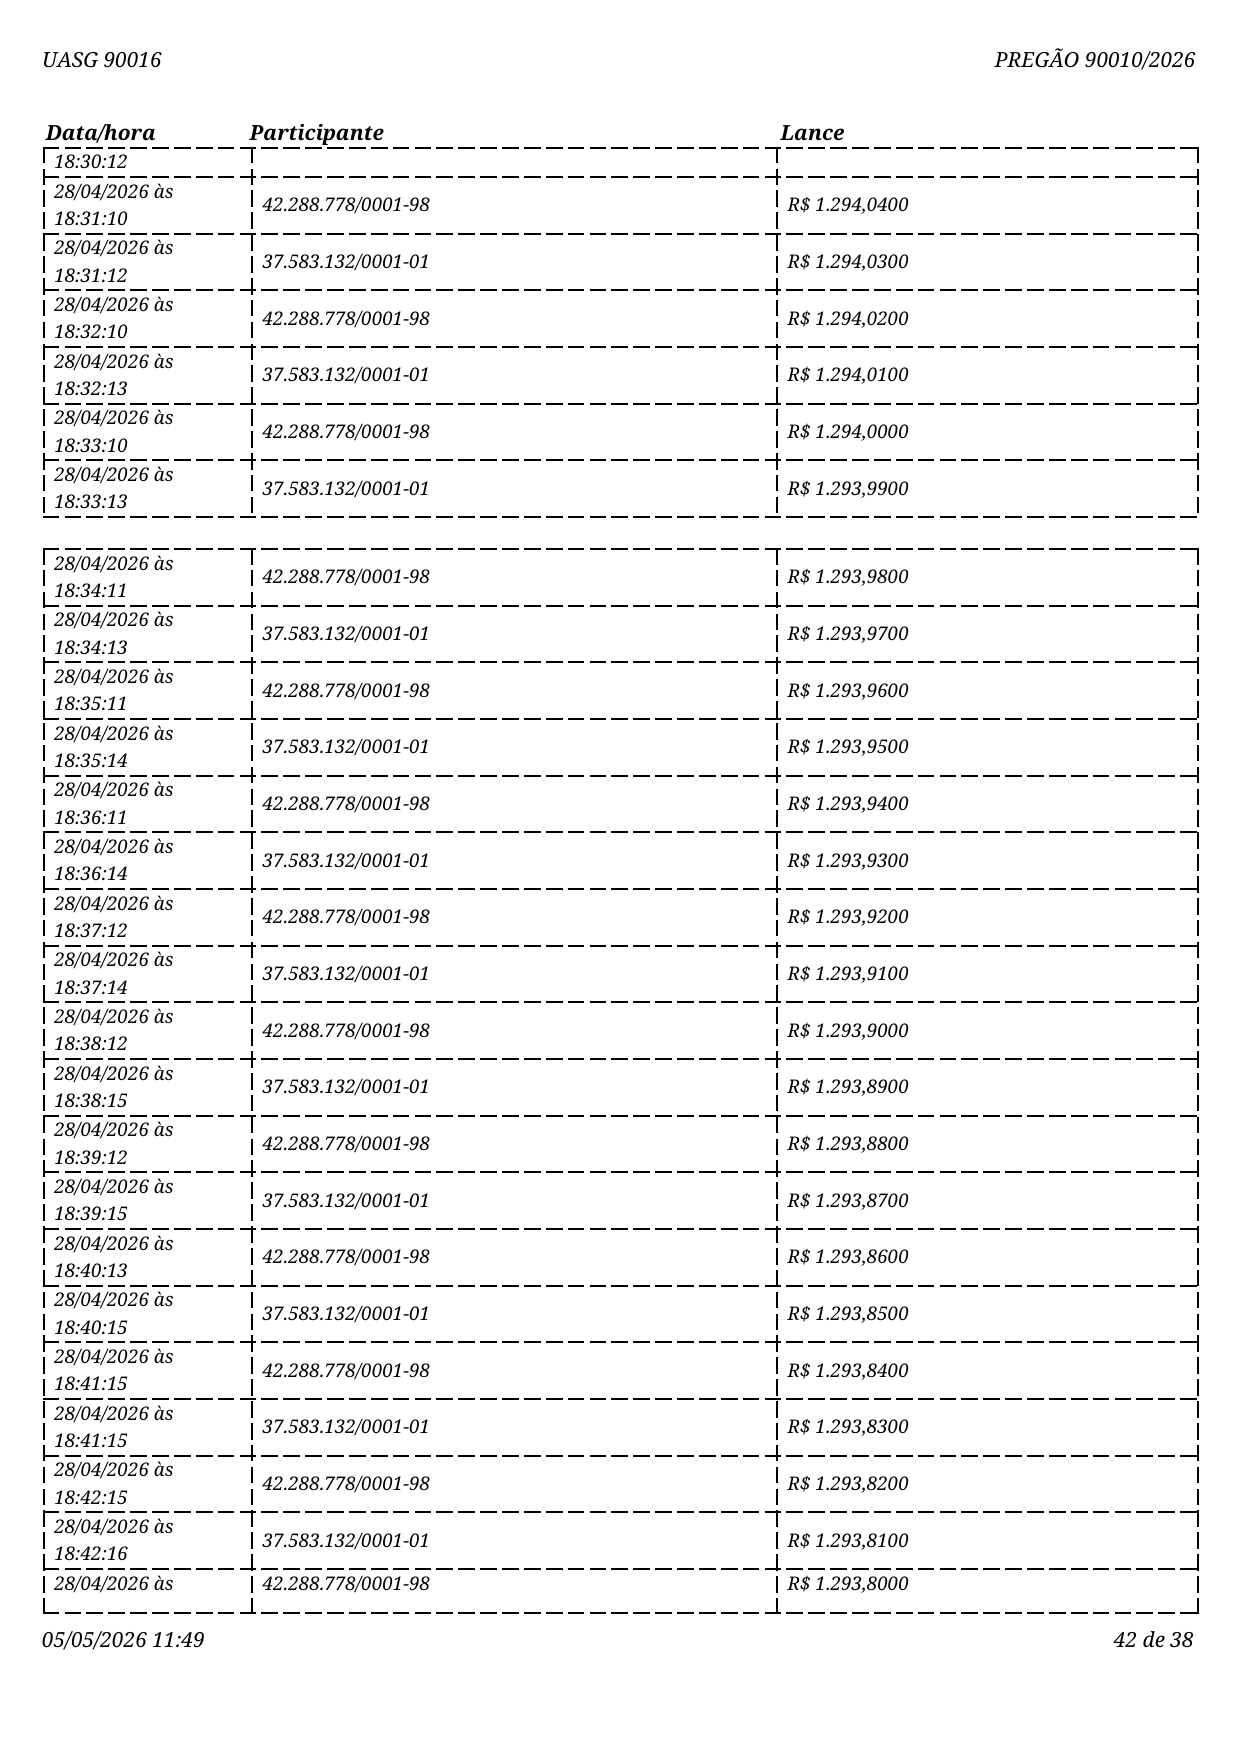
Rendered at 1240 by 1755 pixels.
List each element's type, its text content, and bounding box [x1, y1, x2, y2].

table_cell R$ 1.293,8000 [777, 1568, 1198, 1612]
table_cell 28/04/2026 às 18:32:13 [44, 346, 252, 403]
table_cell 28/04/2026 às [44, 1568, 252, 1612]
table_cell 42.288.778/0001-98 [252, 661, 777, 718]
table_cell 37.583.132/0001-01 [252, 1058, 777, 1114]
table_cell 28/04/2026 às 18:31:12 [44, 233, 252, 289]
table_cell 28/04/2026 às 18:35:11 [44, 661, 252, 718]
table_cell 28/04/2026 às 18:37:12 [44, 888, 252, 944]
table_cell 42.288.778/0001-98 [252, 775, 777, 831]
table_cell R$ 1.293,8600 [777, 1228, 1198, 1284]
table_cell 42.288.778/0001-98 [252, 888, 777, 944]
table_cell R$ 1.294,0400 [777, 176, 1198, 233]
table_cell 37.583.132/0001-01 [252, 1285, 777, 1341]
table_header 28/04/2026 às 18:34:11 [44, 548, 252, 604]
table_cell 28/04/2026 às 18:33:13 [44, 459, 252, 516]
table_cell R$ 1.293,8800 [777, 1115, 1198, 1171]
table_cell 28/04/2026 às 18:42:15 [44, 1455, 252, 1511]
table_cell R$ 1.293,9600 [777, 661, 1198, 718]
table_cell R$ 1.294,0000 [777, 403, 1198, 459]
table_cell 28/04/2026 às 18:36:11 [44, 775, 252, 831]
table_cell 37.583.132/0001-01 [252, 346, 777, 403]
table_cell 28/04/2026 às 18:40:13 [44, 1228, 252, 1284]
table_cell R$ 1.293,9900 [777, 459, 1198, 516]
table_cell 37.583.132/0001-01 [252, 233, 777, 289]
table_cell R$ 1.293,9700 [777, 605, 1198, 661]
table_cell 37.583.132/0001-01 [252, 459, 777, 516]
table_cell 28/04/2026 às 18:39:12 [44, 1115, 252, 1171]
table_cell 42.288.778/0001-98 [252, 1341, 777, 1398]
table_cell 28/04/2026 às 18:34:13 [44, 605, 252, 661]
table_cell R$ 1.293,9300 [777, 831, 1198, 888]
table_cell 28/04/2026 às 18:41:15 [44, 1398, 252, 1454]
table_cell R$ 1.293,8200 [777, 1455, 1198, 1511]
table_cell [777, 147, 1198, 176]
table_cell R$ 1.293,9400 [777, 775, 1198, 831]
table_cell 37.583.132/0001-01 [252, 831, 777, 888]
table_cell R$ 1.294,0100 [777, 346, 1198, 403]
table_cell 42.288.778/0001-98 [252, 1115, 777, 1171]
table_cell [252, 147, 777, 176]
table_cell 37.583.132/0001-01 [252, 1171, 777, 1228]
table_cell 37.583.132/0001-01 [252, 945, 777, 1001]
table_cell R$ 1.293,8300 [777, 1398, 1198, 1454]
table_cell 42.288.778/0001-98 [252, 1568, 777, 1612]
table_cell R$ 1.293,9000 [777, 1001, 1198, 1058]
table_cell R$ 1.294,0300 [777, 233, 1198, 289]
table_cell R$ 1.293,9200 [777, 888, 1198, 944]
table_cell 28/04/2026 às 18:38:12 [44, 1001, 252, 1058]
table_cell 28/04/2026 às 18:42:16 [44, 1511, 252, 1568]
table_cell 28/04/2026 às 18:37:14 [44, 945, 252, 1001]
table_cell 28/04/2026 às 18:39:15 [44, 1171, 252, 1228]
table_cell R$ 1.293,8900 [777, 1058, 1198, 1114]
table_cell 28/04/2026 às 18:32:10 [44, 289, 252, 346]
table_cell 42.288.778/0001-98 [252, 289, 777, 346]
table_cell R$ 1.293,9500 [777, 718, 1198, 774]
table_cell 42.288.778/0001-98 [252, 176, 777, 233]
table_cell 28/04/2026 às 18:36:14 [44, 831, 252, 888]
table_cell 28/04/2026 às 18:38:15 [44, 1058, 252, 1114]
table_cell 37.583.132/0001-01 [252, 1398, 777, 1454]
table_cell R$ 1.293,8400 [777, 1341, 1198, 1398]
table_cell 28/04/2026 às 18:41:15 [44, 1341, 252, 1398]
table_cell 37.583.132/0001-01 [252, 605, 777, 661]
table_cell 28/04/2026 às 18:40:15 [44, 1285, 252, 1341]
table_cell R$ 1.293,9100 [777, 945, 1198, 1001]
table_cell R$ 1.293,8700 [777, 1171, 1198, 1228]
table_cell 28/04/2026 às 18:35:14 [44, 718, 252, 774]
table_header R$ 1.293,9800 [777, 548, 1198, 604]
table_header 42.288.778/0001-98 [252, 548, 777, 604]
table_cell 42.288.778/0001-98 [252, 1455, 777, 1511]
table_cell 42.288.778/0001-98 [252, 403, 777, 459]
table_cell R$ 1.293,8100 [777, 1511, 1198, 1568]
table_cell 37.583.132/0001-01 [252, 718, 777, 774]
table_cell 28/04/2026 às 18:31:10 [44, 176, 252, 233]
table_cell R$ 1.294,0200 [777, 289, 1198, 346]
table_cell R$ 1.293,8500 [777, 1285, 1198, 1341]
table_cell 18:30:12 [44, 147, 252, 176]
table_cell 28/04/2026 às 18:33:10 [44, 403, 252, 459]
table_cell 42.288.778/0001-98 [252, 1228, 777, 1284]
table_cell 42.288.778/0001-98 [252, 1001, 777, 1058]
table_cell 37.583.132/0001-01 [252, 1511, 777, 1568]
